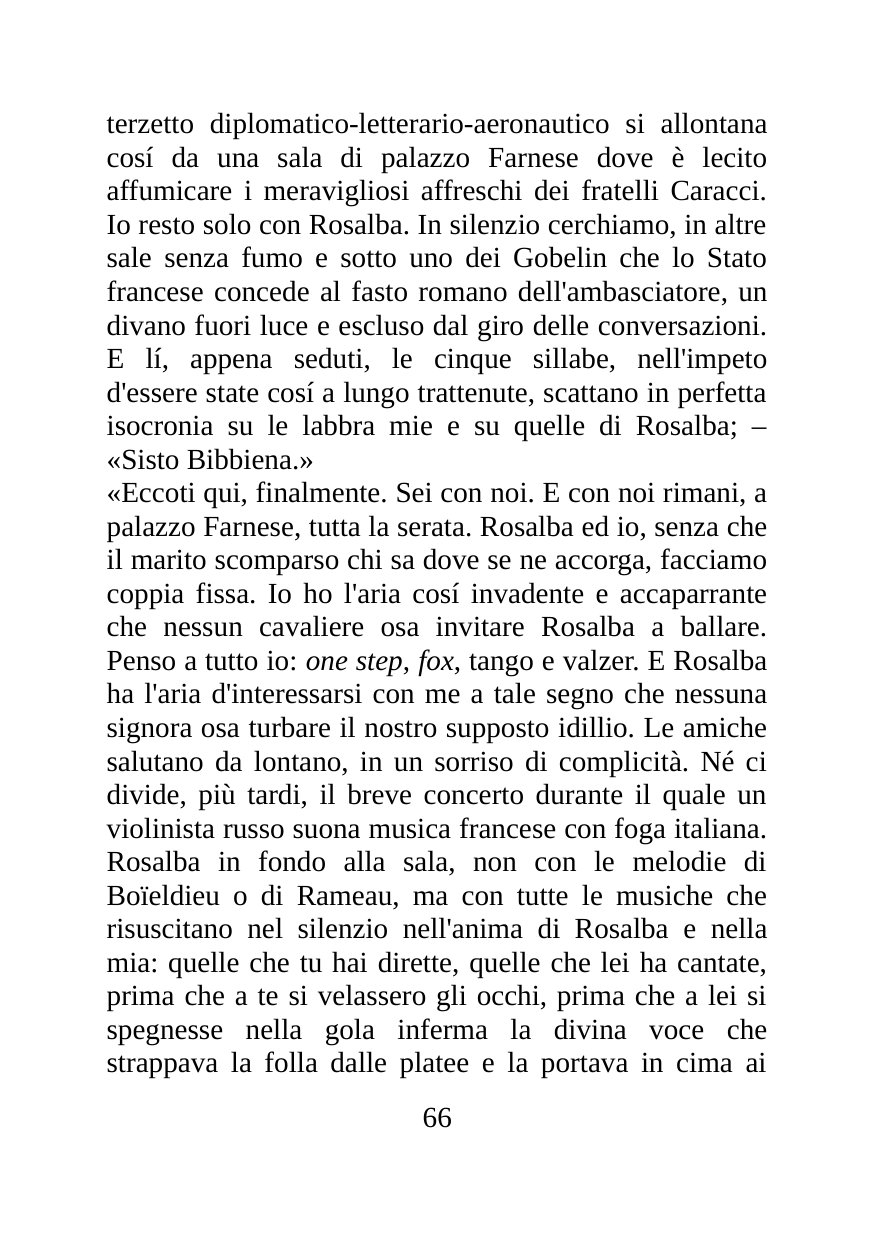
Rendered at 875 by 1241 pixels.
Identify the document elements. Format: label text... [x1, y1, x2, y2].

text «Eccoti qui, finalmente. Sei con noi. E con noi rimani, a palazzo Farnese, tutta la serata. Rosalba ed io, senza che il marito scomparso chi sa dove se ne accorga, facciamo coppia fissa. Io ho l'aria cosí invadente e accaparrante che nessun cavaliere osa invitare Rosalba a ballare. Penso a tutto io: one step, fox, tango e valzer. E Rosalba ha l'aria d'interessarsi con me a tale segno che nessuna signora osa turbare il nostro supposto idillio. Le amiche salutano da lontano, in un sorriso di complicità. Né ci divide, più tardi, il breve concerto durante il quale un violinista russo suona musica francese con foga italiana. Rosalba in fondo alla sala, non con le melodie di Boïeldieu o di Rameau, ma con tutte le musiche che risuscitano nel silenzio nell'anima di Rosalba e nella mia: quelle che tu hai dirette, quelle che lei ha cantate, prima che a te si velassero gli occhi, prima che a lei si spegnesse nella gola inferma la divina voce che strappava la folla dalle platee e la portava in cima ai [106, 475, 768, 1079]
text terzetto diplomatico-letterario-aeronautico si allontana cosí da una sala di palazzo Farnese dove è lecito affumicare i meravigliosi affreschi dei fratelli Caracci. Io resto solo con Rosalba. In silenzio cerchiamo, in altre sale senza fumo e sotto uno dei Gobelin che lo Stato francese concede al fasto romano dell'ambasciatore, un divano fuori luce e escluso dal giro delle conversazioni. E lí, appena seduti, le cinque sillabe, nell'impeto d'essere state cosí a lungo trattenute, scattano in perfetta isocronia su le labbra mie e su quelle di Rosalba; – «Sisto Bibbiena.» [106, 106, 768, 475]
